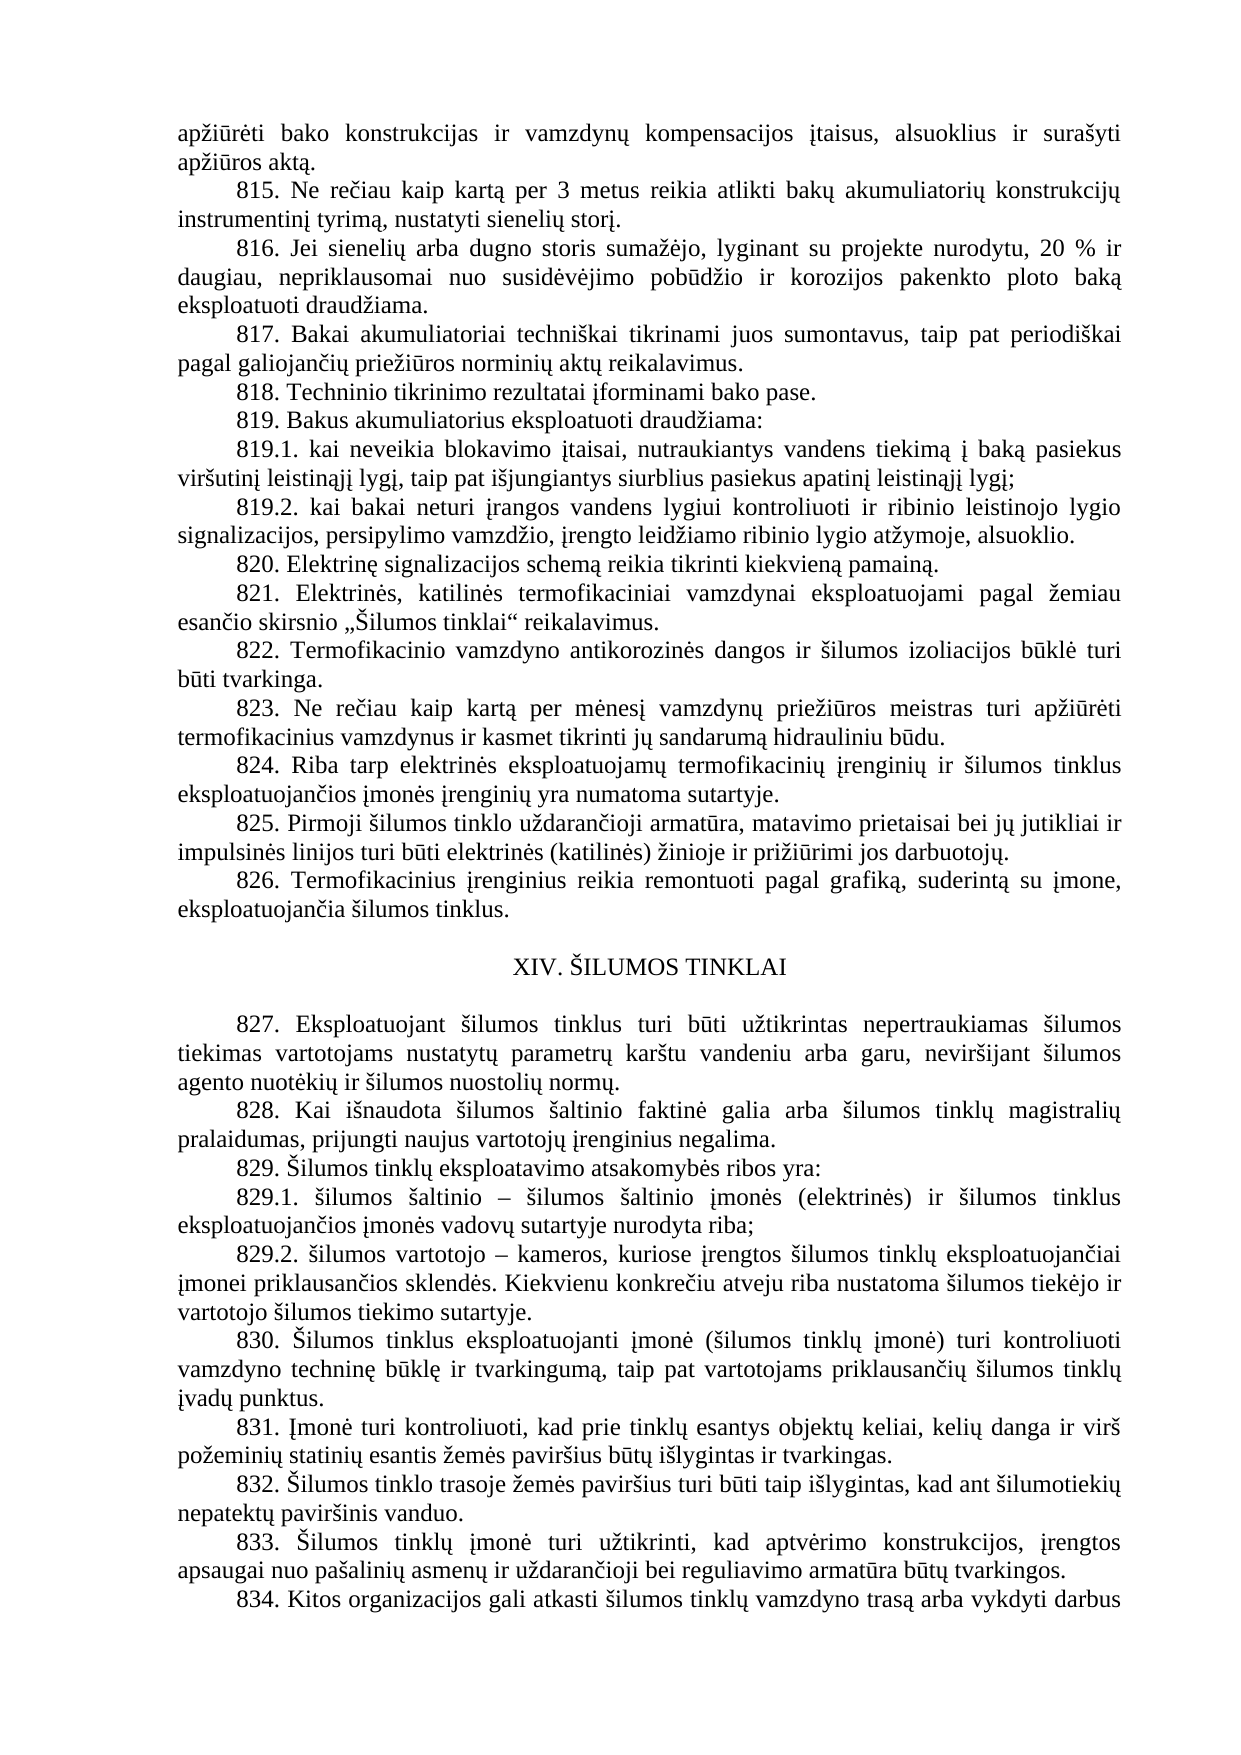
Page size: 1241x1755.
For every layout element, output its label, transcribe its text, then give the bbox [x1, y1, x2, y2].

text 834. Kitos organizacijos gali atkasti šilumos tinklų vamzdyno trasą arba vykdyti darbus [177, 1584, 1122, 1613]
text 821. Elektrinės, katilinės termofikaciniai vamzdynai eksploatuojami pagal žemiau esančio skirsnio „Šilumos tinklai“ reikalavimus. [177, 578, 1122, 636]
text 833. Šilumos tinklų įmonė turi užtikrinti, kad aptvėrimo konstrukcijos, įrengtos apsaugai nuo pašalinių asmenų ir uždarančioji bei reguliavimo armatūra būtų tvarkingos. [177, 1527, 1122, 1584]
text 815. Ne rečiau kaip kartą per 3 metus reikia atlikti bakų akumuliatorių konstrukcijų instrumentinį tyrimą, nustatyti sienelių storį. [177, 176, 1122, 233]
text apžiūrėti bako konstrukcijas ir vamzdynų kompensacijos įtaisus, alsuoklius ir surašyti apžiūros aktą. [177, 118, 1122, 176]
text 823. Ne rečiau kaip kartą per mėnesį vamzdynų priežiūros meistras turi apžiūrėti termofikacinius vamzdynus ir kasmet tikrinti jų sandarumą hidrauliniu būdu. [177, 693, 1122, 751]
text 825. Pirmoji šilumos tinklo uždarančioji armatūra, matavimo prietaisai bei jų jutikliai ir impulsinės linijos turi būti elektrinės (katilinės) žinioje ir prižiūrimi jos darbuotojų. [177, 808, 1122, 866]
text XIV. ŠILUMOS TINKLAI [177, 952, 1122, 981]
text 817. Bakai akumuliatoriai techniškai tikrinami juos sumontavus, taip pat periodiškai pagal galiojančių priežiūros norminių aktų reikalavimus. [177, 319, 1122, 377]
text 822. Termofikacinio vamzdyno antikorozinės dangos ir šilumos izoliacijos būklė turi būti tvarkinga. [177, 636, 1122, 693]
text 829.1. šilumos šaltinio – šilumos šaltinio įmonės (elektrinės) ir šilumos tinklus eksploatuojančios įmonės vadovų sutartyje nurodyta riba; [177, 1182, 1122, 1239]
text 826. Termofikacinius įrenginius reikia remontuoti pagal grafiką, suderintą su įmone, eksploatuojančia šilumos tinklus. [177, 866, 1122, 923]
text 828. Kai išnaudota šilumos šaltinio faktinė galia arba šilumos tinklų magistralių pralaidumas, prijungti naujus vartotojų įrenginius negalima. [177, 1096, 1122, 1153]
text 819.2. kai bakai neturi įrangos vandens lygiui kontroliuoti ir ribinio leistinojo lygio signalizacijos, persipylimo vamzdžio, įrengto leidžiamo ribinio lygio atžymoje, alsuoklio. [177, 492, 1122, 549]
text 829.2. šilumos vartotojo – kameros, kuriose įrengtos šilumos tinklų eksploatuojančiai įmonei priklausančios sklendės. Kiekvienu konkrečiu atveju riba nustatoma šilumos tiekėjo ir vartotojo šilumos tiekimo sutartyje. [177, 1239, 1122, 1326]
text 827. Eksploatuojant šilumos tinklus turi būti užtikrintas nepertraukiamas šilumos tiekimas vartotojams nustatytų parametrų karštu vandeniu arba garu, neviršijant šilumos agento nuotėkių ir šilumos nuostolių normų. [177, 1009, 1122, 1096]
text 832. Šilumos tinklo trasoje žemės paviršius turi būti taip išlygintas, kad ant šilumotiekių nepatektų paviršinis vanduo. [177, 1469, 1122, 1527]
text 824. Riba tarp elektrinės eksploatuojamų termofikacinių įrenginių ir šilumos tinklus eksploatuojančios įmonės įrenginių yra numatoma sutartyje. [177, 751, 1122, 808]
text 819.1. kai neveikia blokavimo įtaisai, nutraukiantys vandens tiekimą į baką pasiekus viršutinį leistinąjį lygį, taip pat išjungiantys siurblius pasiekus apatinį leistinąjį lygį; [177, 434, 1122, 492]
text 819. Bakus akumuliatorius eksploatuoti draudžiama: [177, 406, 1122, 434]
text 831. Įmonė turi kontroliuoti, kad prie tinklų esantys objektų keliai, kelių danga ir virš požeminių statinių esantis žemės paviršius būtų išlygintas ir tvarkingas. [177, 1412, 1122, 1469]
text 816. Jei sienelių arba dugno storis sumažėjo, lyginant su projekte nurodytu, 20 % ir daugiau, nepriklausomai nuo susidėvėjimo pobūdžio ir korozijos pakenkto ploto baką eksploatuoti draudžiama. [177, 233, 1122, 319]
text 830. Šilumos tinklus eksploatuojanti įmonė (šilumos tinklų įmonė) turi kontroliuoti vamzdyno techninę būklę ir tvarkingumą, taip pat vartotojams priklausančių šilumos tinklų įvadų punktus. [177, 1326, 1122, 1412]
text 829. Šilumos tinklų eksploatavimo atsakomybės ribos yra: [177, 1153, 1122, 1182]
text 820. Elektrinę signalizacijos schemą reikia tikrinti kiekvieną pamainą. [177, 549, 1122, 578]
text 818. Techninio tikrinimo rezultatai įforminami bako pase. [177, 377, 1122, 406]
